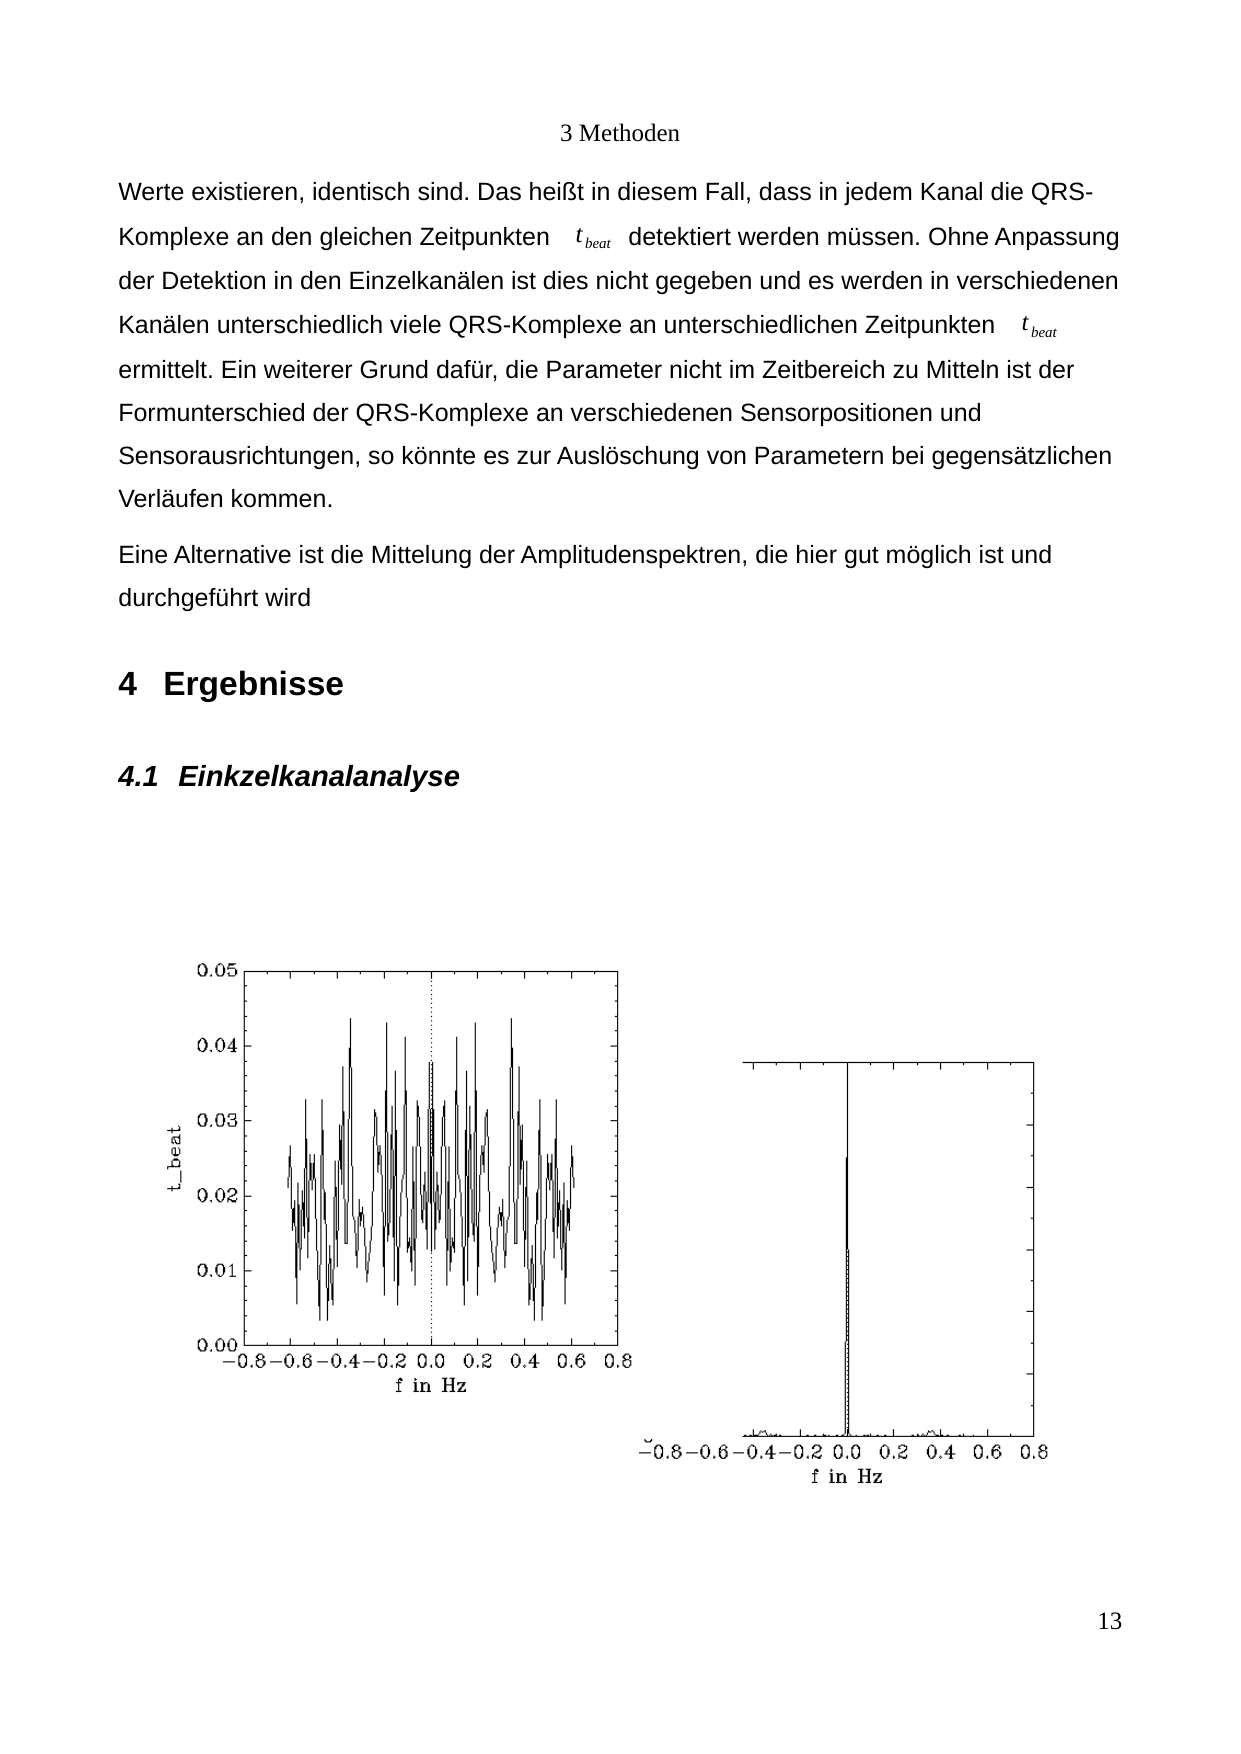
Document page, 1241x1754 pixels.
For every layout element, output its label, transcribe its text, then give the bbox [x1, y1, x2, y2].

picture [119, 908, 1159, 1562]
text Eine Alternative ist die Mittelung der Amplitudenspektren, die hier gut möglich ist und durchgeführt wird [118, 539, 1122, 611]
subtitle Ergebnisse [118, 663, 1122, 702]
subtitle Einkzelkanalanalyse [118, 759, 1122, 792]
text Werte existieren, identisch sind. Das heißt in diesem Fall, dass in jedem Kanal die QRS-Komplexe an den gleichen Zeitpunkten detektiert werden müssen. Ohne Anpassung der Detektion in den Einzelkanälen ist dies nicht gegeben und es werden in verschiedenen Kanälen unterschiedlich viele QRS-Komplexe an unterschiedlichen Zeitpunkten ermittelt. Ein weiterer Grund dafür, die Parameter nicht im Zeitbereich zu Mitteln ist der Formunterschied der QRS-Komplexe an verschiedenen Sensorpositionen und Sensorausrichtungen, so könnte es zur Auslöschung von Parametern bei gegensätzlichen Verläufen kommen. [118, 177, 1122, 513]
